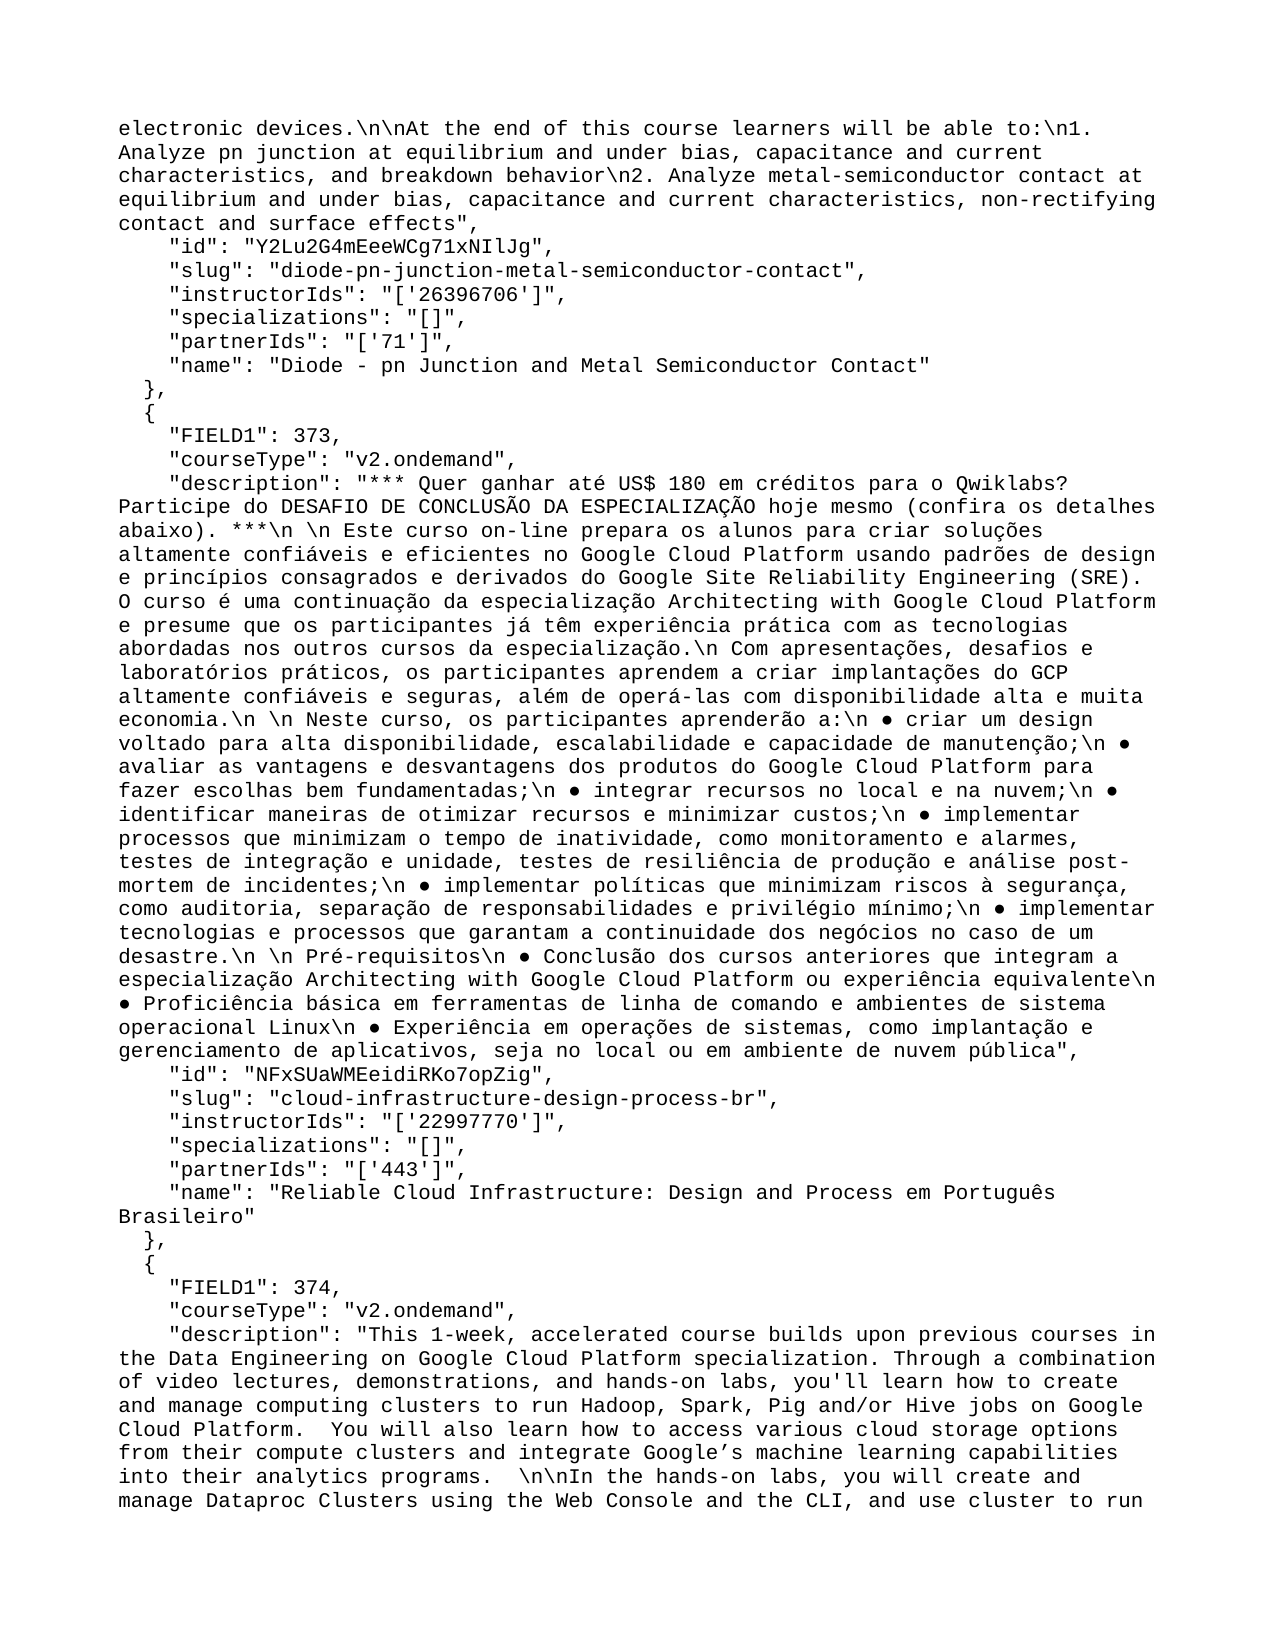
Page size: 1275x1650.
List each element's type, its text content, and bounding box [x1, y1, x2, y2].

text }, [118, 378, 1157, 402]
text { [118, 402, 1157, 426]
text "partnerIds": "['71']", [118, 331, 1157, 354]
text "FIELD1": 374, [118, 1277, 1157, 1300]
text "slug": "cloud-infrastructure-design-process-br", [118, 1088, 1157, 1111]
text "partnerIds": "['443']", [118, 1158, 1157, 1182]
text "name": "Reliable Cloud Infrastructure: Design and Process em Português Brasileiro" [118, 1182, 1157, 1229]
text "courseType": "v2.ondemand", [118, 449, 1157, 473]
text "id": "NFxSUaWMEeidiRKo7opZig", [118, 1064, 1157, 1088]
text "slug": "diode-pn-junction-metal-semiconductor-contact", [118, 260, 1157, 284]
text { [118, 1253, 1157, 1277]
text "description": "This 1-week, accelerated course builds upon previous courses in the Data Engineering on Google Cloud Platform specialization. Through a combination of video lectures, demonstrations, and hands-on labs, you'll learn how to create and manage computing clusters to run Hadoop, Spark, Pig and/or Hive jobs on Google Cloud Platform. You will also learn how to access various cloud storage options from their compute clusters and integrate Google’s machine learning capabilities into their analytics programs. \n\nIn the hands-on labs, you will create and manage Dataproc Clusters using the Web Console and the CLI, and use cluster to run [118, 1324, 1157, 1513]
text "description": "*** Quer ganhar até US$ 180 em créditos para o Qwiklabs? Participe do DESAFIO DE CONCLUSÃO DA ESPECIALIZAÇÃO hoje mesmo (confira os detalhes abaixo). ***\n \n Este curso on-line prepara os alunos para criar soluções altamente confiáveis e eficientes no Google Cloud Platform usando padrões de design e princípios consagrados e derivados do Google Site Reliability Engineering (SRE). O curso é uma continuação da especialização Architecting with Google Cloud Platform e presume que os participantes já têm experiência prática com as tecnologias abordadas nos outros cursos da especialização.\n Com apresentações, desafios e laboratórios práticos, os participantes aprendem a criar implantações do GCP altamente confiáveis e seguras, além de operá-las com disponibilidade alta e muita economia.\n \n Neste curso, os participantes aprenderão a:\n ● criar um design voltado para alta disponibilidade, escalabilidade e capacidade de manutenção;\n ● avaliar as vantagens e desvantagens dos produtos do Google Cloud Platform para fazer escolhas bem fundamentadas;\n ● integrar recursos no local e na nuvem;\n ● identificar maneiras de otimizar recursos e minimizar custos;\n ● implementar processos que minimizam o tempo de inatividade, como monitoramento e alarmes, testes de integração e unidade, testes de resiliência de produção e análise post-mortem de incidentes;\n ● implementar políticas que minimizam riscos à segurança, como auditoria, separação de responsabilidades e privilégio mínimo;\n ● implementar tecnologias e processos que garantam a continuidade dos negócios no caso de um desastre.\n \n Pré-requisitos\n ● Conclusão dos cursos anteriores que integram a especialização Architecting with Google Cloud Platform ou experiência equivalente\n ● Proficiência básica em ferramentas de linha de comando e ambientes de sistema operacional Linux\n ● Experiência em operações de sistemas, como implantação e gerenciamento de aplicativos, seja no local ou em ambiente de nuvem pública", [118, 473, 1157, 1064]
text "instructorIds": "['22997770']", [118, 1111, 1157, 1135]
text electronic devices.\n\nAt the end of this course learners will be able to:\n1. Analyze pn junction at equilibrium and under bias, capacitance and current characteristics, and breakdown behavior\n2. Analyze metal-semiconductor contact at equilibrium and under bias, capacitance and current characteristics, non-rectifying contact and surface effects", [118, 118, 1157, 236]
text "name": "Diode - pn Junction and Metal Semiconductor Contact" [118, 354, 1157, 378]
text "FIELD1": 373, [118, 426, 1157, 449]
text "specializations": "[]", [118, 307, 1157, 331]
text }, [118, 1229, 1157, 1253]
text "specializations": "[]", [118, 1135, 1157, 1158]
text "id": "Y2Lu2G4mEeeWCg71xNIlJg", [118, 236, 1157, 260]
text "instructorIds": "['26396706']", [118, 284, 1157, 307]
text "courseType": "v2.ondemand", [118, 1300, 1157, 1324]
